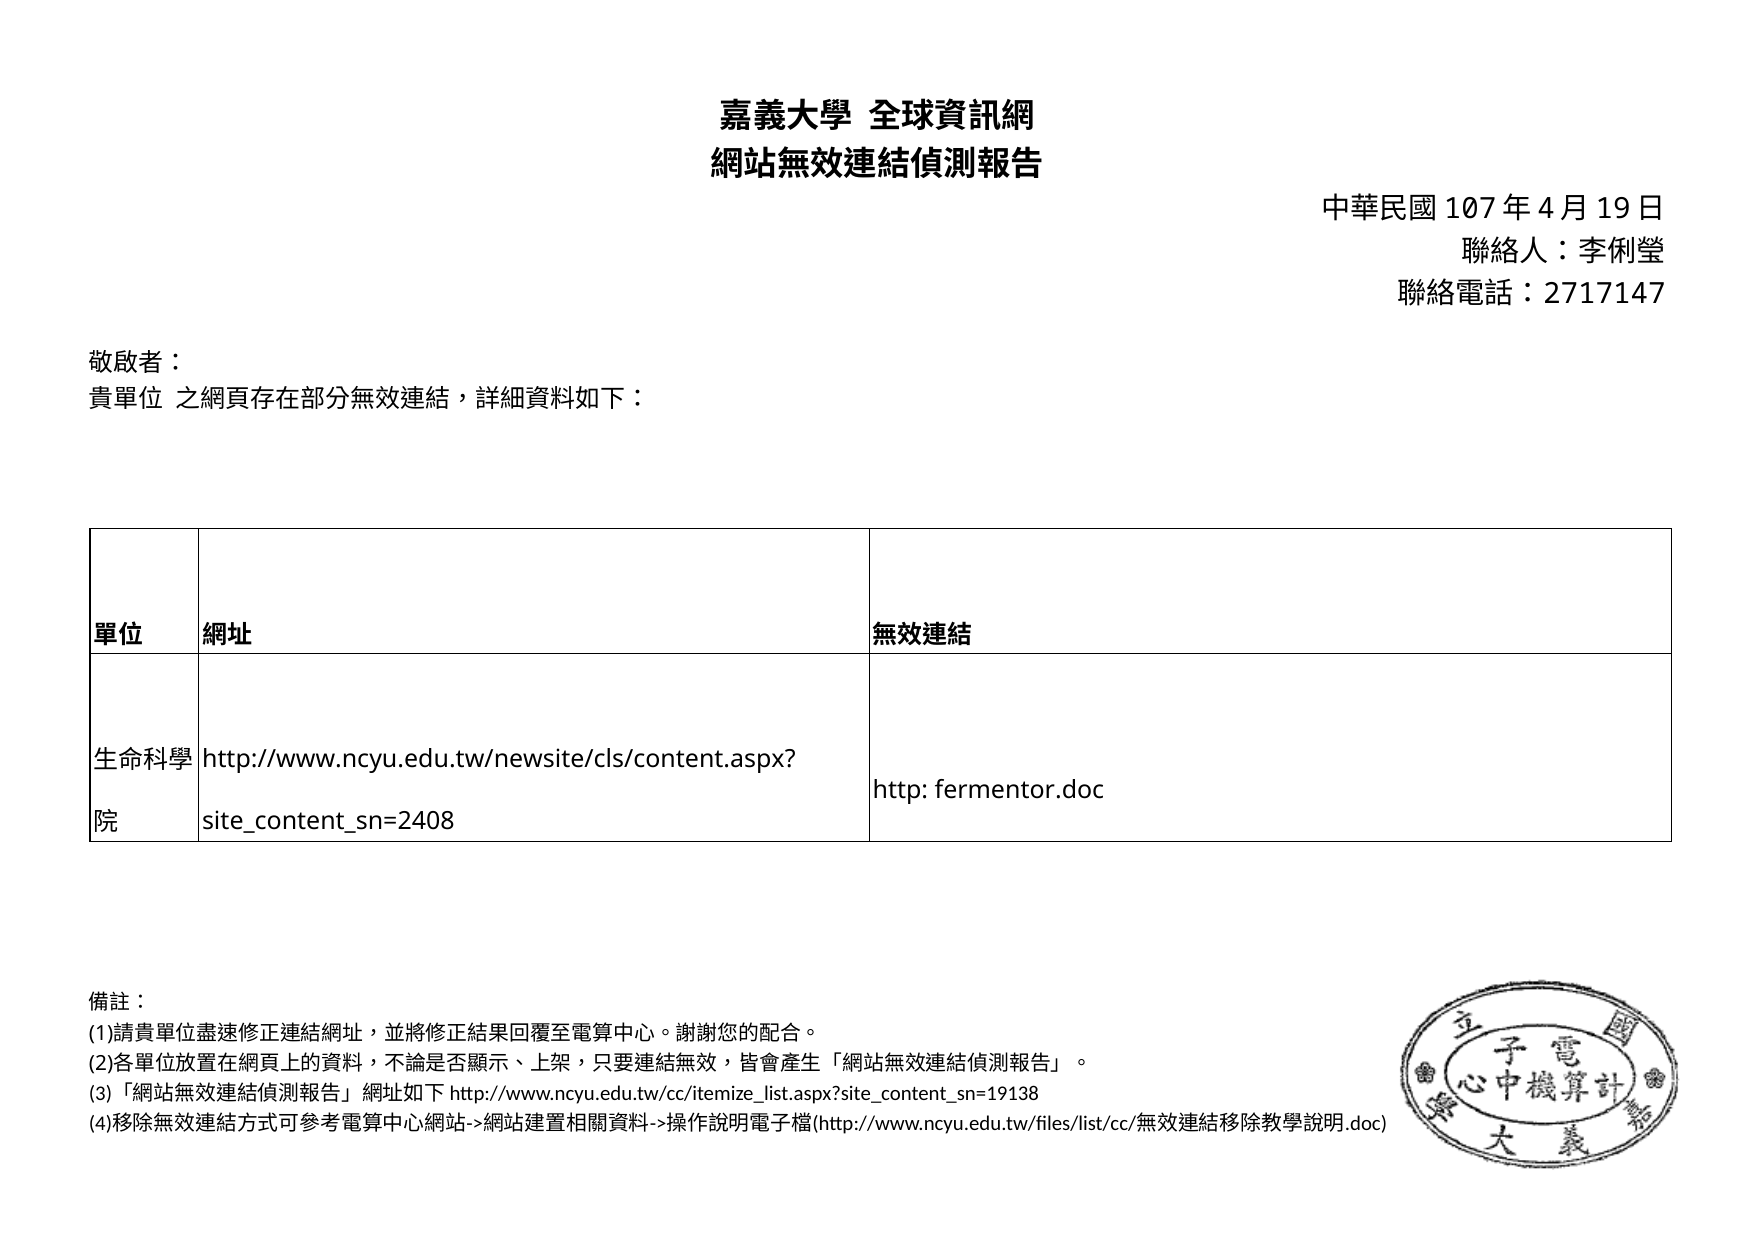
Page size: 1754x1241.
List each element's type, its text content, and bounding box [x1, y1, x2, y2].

table_header 無效連結 [870, 529, 1671, 653]
table_cell 生命科學院 [91, 654, 198, 841]
table_cell http: fermentor.doc [870, 654, 1671, 841]
table_header 單位 [91, 529, 198, 653]
table_header 網址 [199, 529, 869, 653]
table_cell http://www.ncyu.edu.tw/newsite/cls/content.aspx?site_content_sn=2408 [199, 654, 869, 841]
